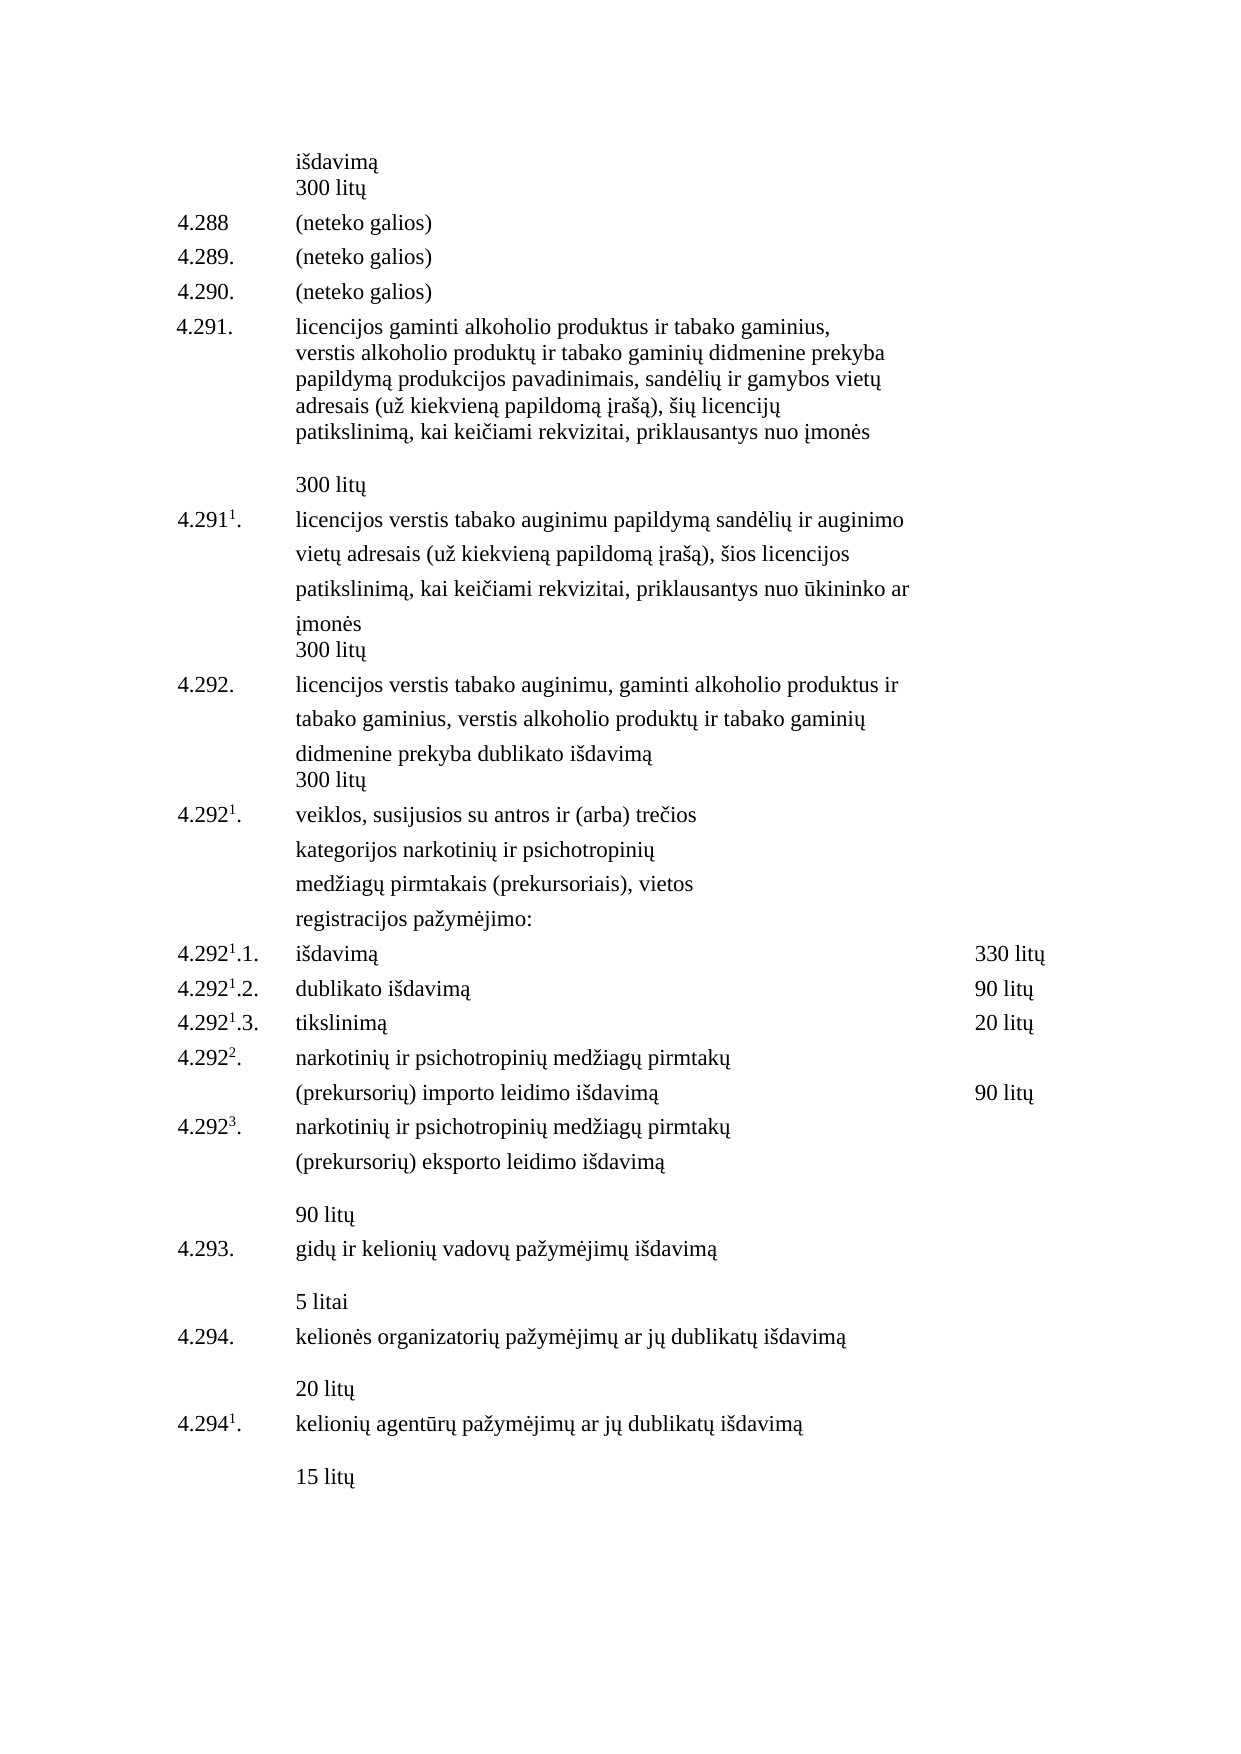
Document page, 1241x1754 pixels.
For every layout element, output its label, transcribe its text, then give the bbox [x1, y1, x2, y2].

text išdavimą 300 litų [177, 148, 945, 200]
text patikslinimą, kai keičiami rekvizitai, priklausantys nuo ūkininko ar [177, 575, 945, 601]
text medžiagų pirmtakais (prekursoriais), vietos [177, 871, 1122, 897]
text 4.289. (neteko galios) [177, 243, 945, 270]
text (prekursorių) eksporto leidimo išdavimą 90 litų [177, 1148, 945, 1227]
text registracijos pažymėjimo: [177, 905, 1122, 932]
text 4.2921. veiklos, susijusios su antros ir (arba) trečios [177, 801, 1122, 827]
text 4.290. (neteko galios) [177, 278, 945, 304]
text 4.2922. narkotinių ir psichotropinių medžiagų pirmtakų [177, 1044, 1122, 1070]
text 4.291. licencijos gaminti alkoholio produktus ir tabako gaminius, verstis alkoholio produktų ir tabako gaminių didmenine prekyba papildymą produkcijos pavadinimais, sandėlių ir gamybos vietų adresais (už kiekvieną papildomą įrašą), šių licencijų patikslinimą, kai keičiami rekvizitai, priklausantys nuo įmonės 300 litų [176, 313, 886, 497]
text tabako gaminius, verstis alkoholio produktų ir tabako gaminių [177, 705, 945, 732]
text didmenine prekyba dublikato išdavimą 300 litų [177, 740, 945, 793]
text 4.292. licencijos verstis tabako auginimu, gaminti alkoholio produktus ir [177, 671, 945, 697]
text 4.2921.1. išdavimą 330 litų [177, 940, 1122, 966]
text kategorijos narkotinių ir psichotropinių [177, 836, 1122, 862]
text 4.2941. kelionių agentūrų pažymėjimų ar jų dublikatų išdavimą 15 litų [177, 1410, 945, 1489]
text 4.2921.2. dublikato išdavimą 90 litų [177, 974, 1122, 1001]
text 4.293. gidų ir kelionių vadovų pažymėjimų išdavimą 5 litai [177, 1235, 945, 1314]
text 4.294. kelionės organizatorių pažymėjimų ar jų dublikatų išdavimą 20 litų [177, 1323, 945, 1402]
text 4.2921.3. tikslinimą 20 litų [177, 1009, 1122, 1036]
text įmonės 300 litų [177, 610, 945, 662]
text (prekursorių) importo leidimo išdavimą 90 litų [177, 1079, 1122, 1105]
text 4.288 (neteko galios) [177, 209, 945, 235]
text vietų adresais (už kiekvieną papildomą įrašą), šios licencijos [177, 540, 945, 567]
text 4.2923. narkotinių ir psichotropinių medžiagų pirmtakų [177, 1113, 1122, 1140]
text 4.2911. licencijos verstis tabako auginimu papildymą sandėlių ir auginimo [177, 506, 945, 532]
